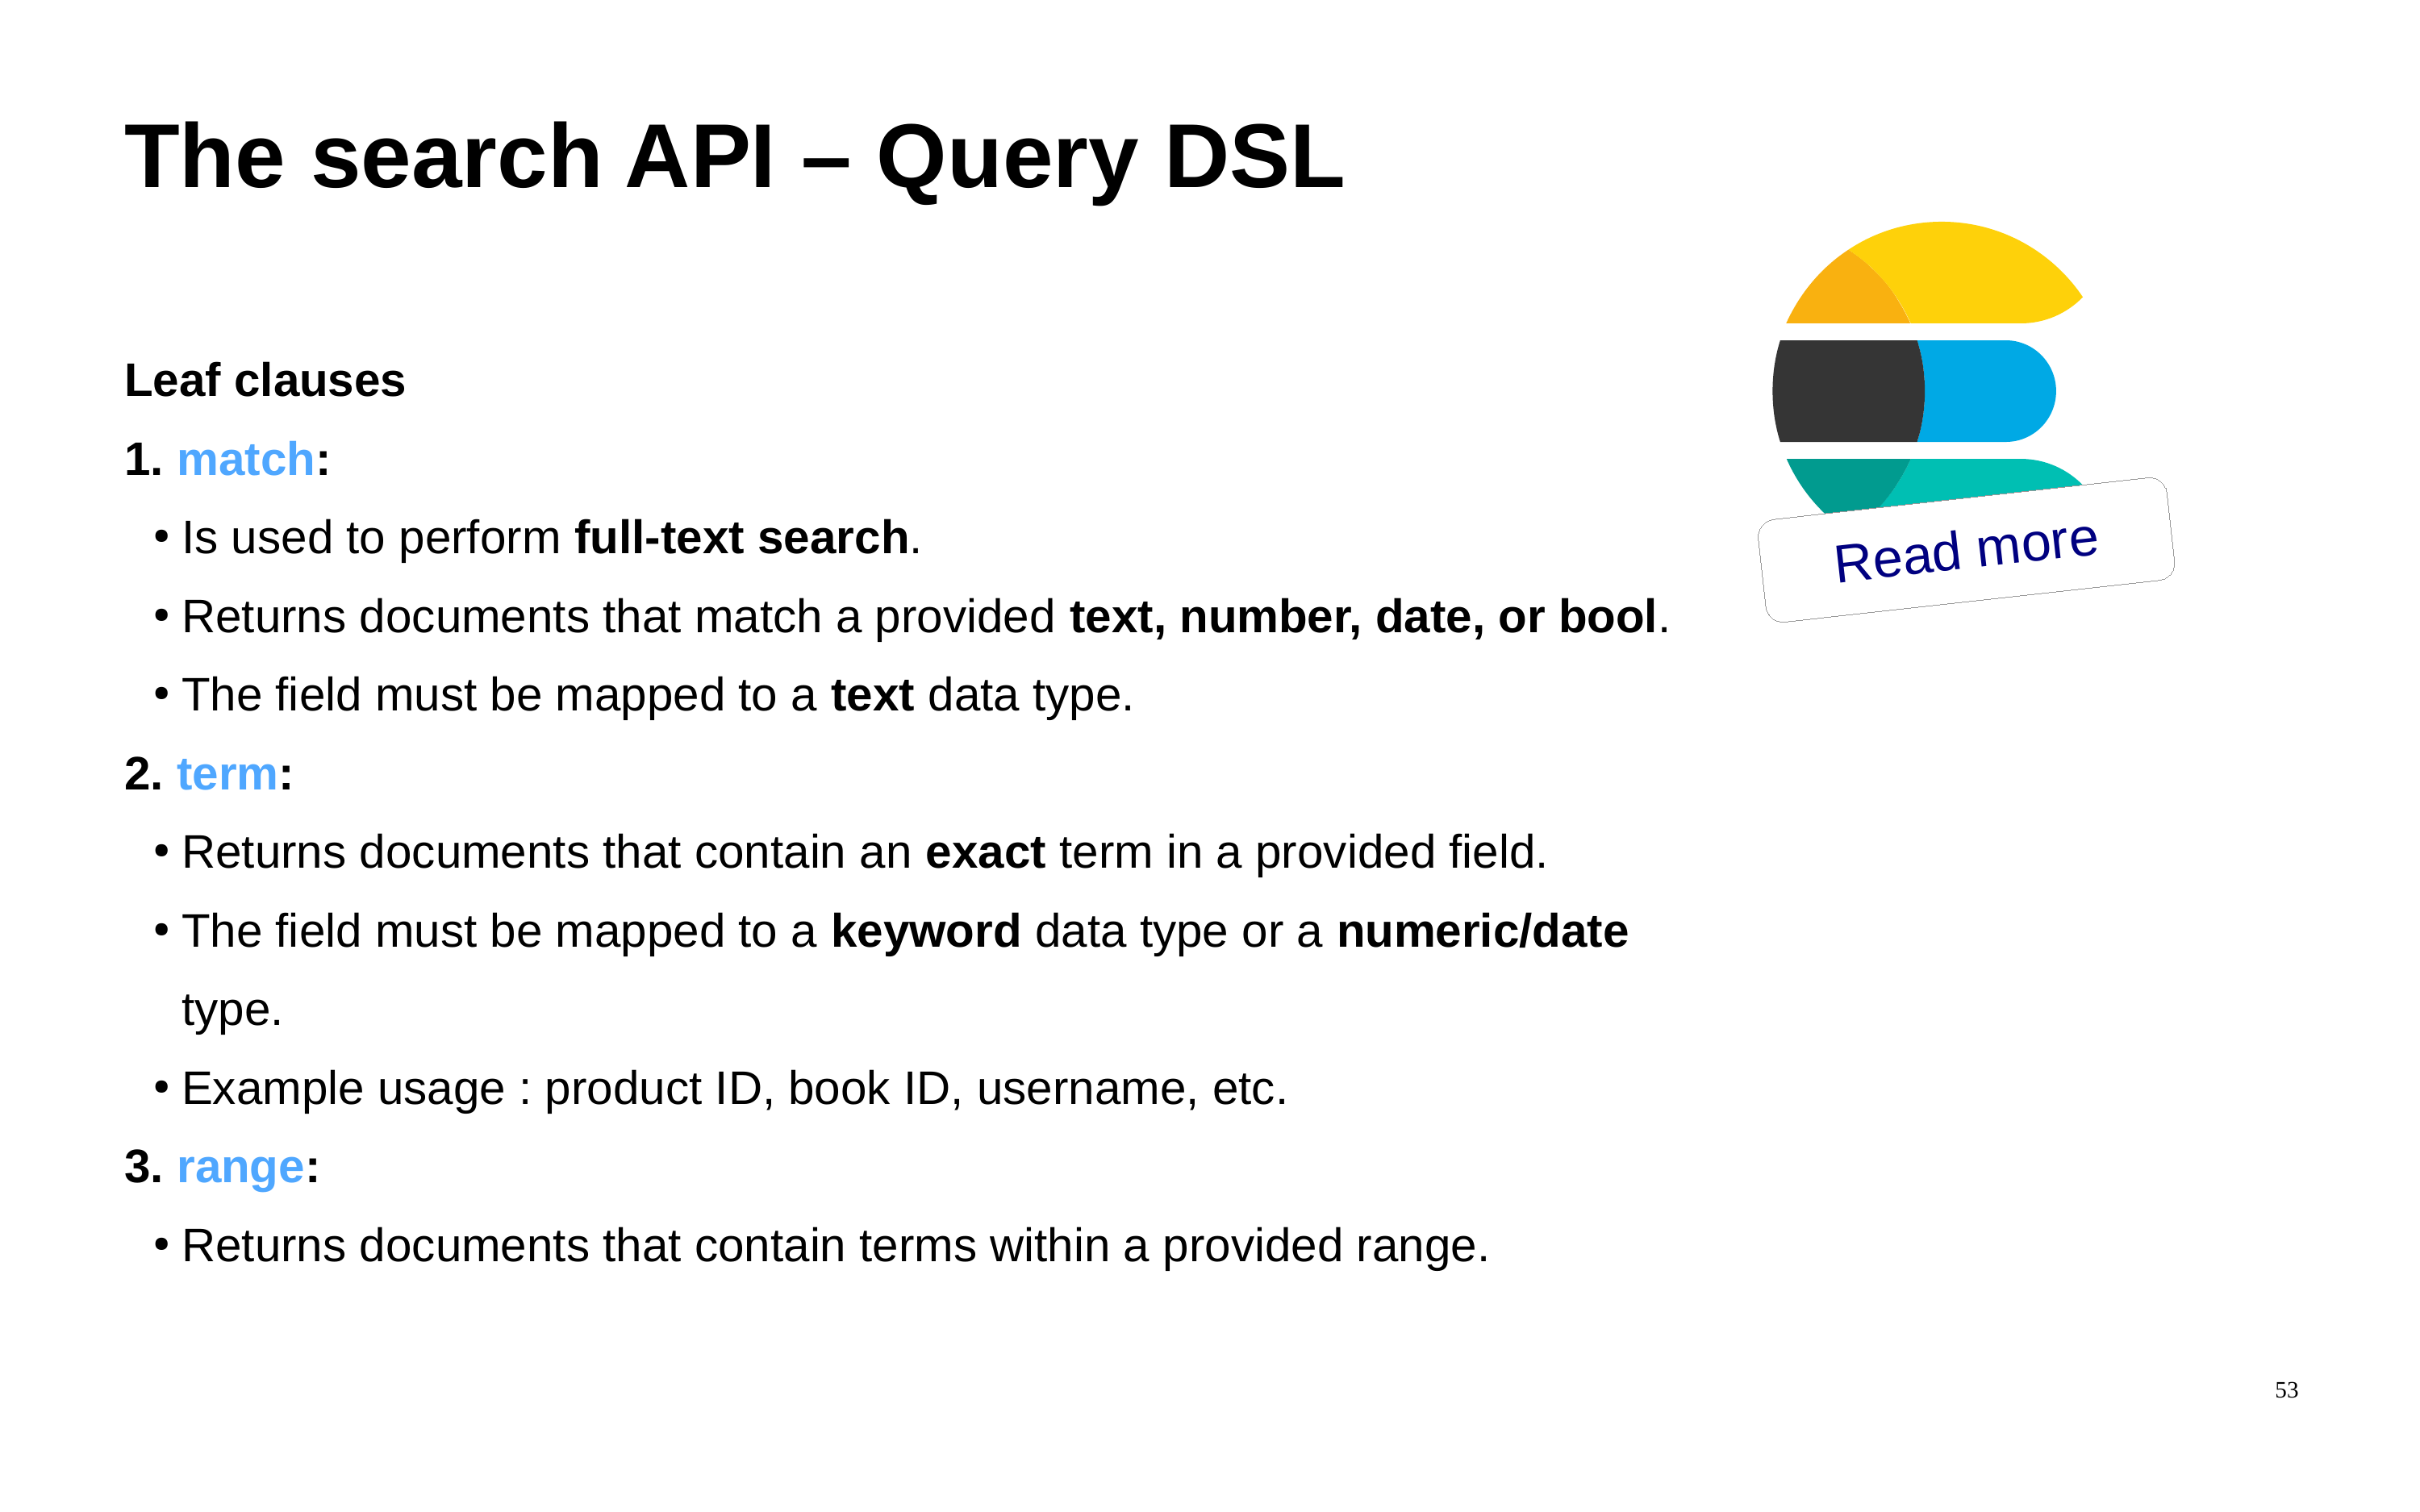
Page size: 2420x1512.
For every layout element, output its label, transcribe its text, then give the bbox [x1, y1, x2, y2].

text_box The search API – Query DSL [112, 61, 1495, 251]
picture [1729, 200, 2129, 586]
text_box Leaf clauses match: Is used to perform full-text search. Returns documents that match a provided text, number, date, or bool. The field must be mapped to a text data type. term: Returns documents that contain an exact term in a provided field. The field must be mapped to a keyword data type or a numeric/date type. Example usage : product ID, book ID, username, etc. range: Returns documents that contain terms within a provided range. [112, 321, 1714, 1277]
text_box Read more [1758, 477, 2175, 623]
